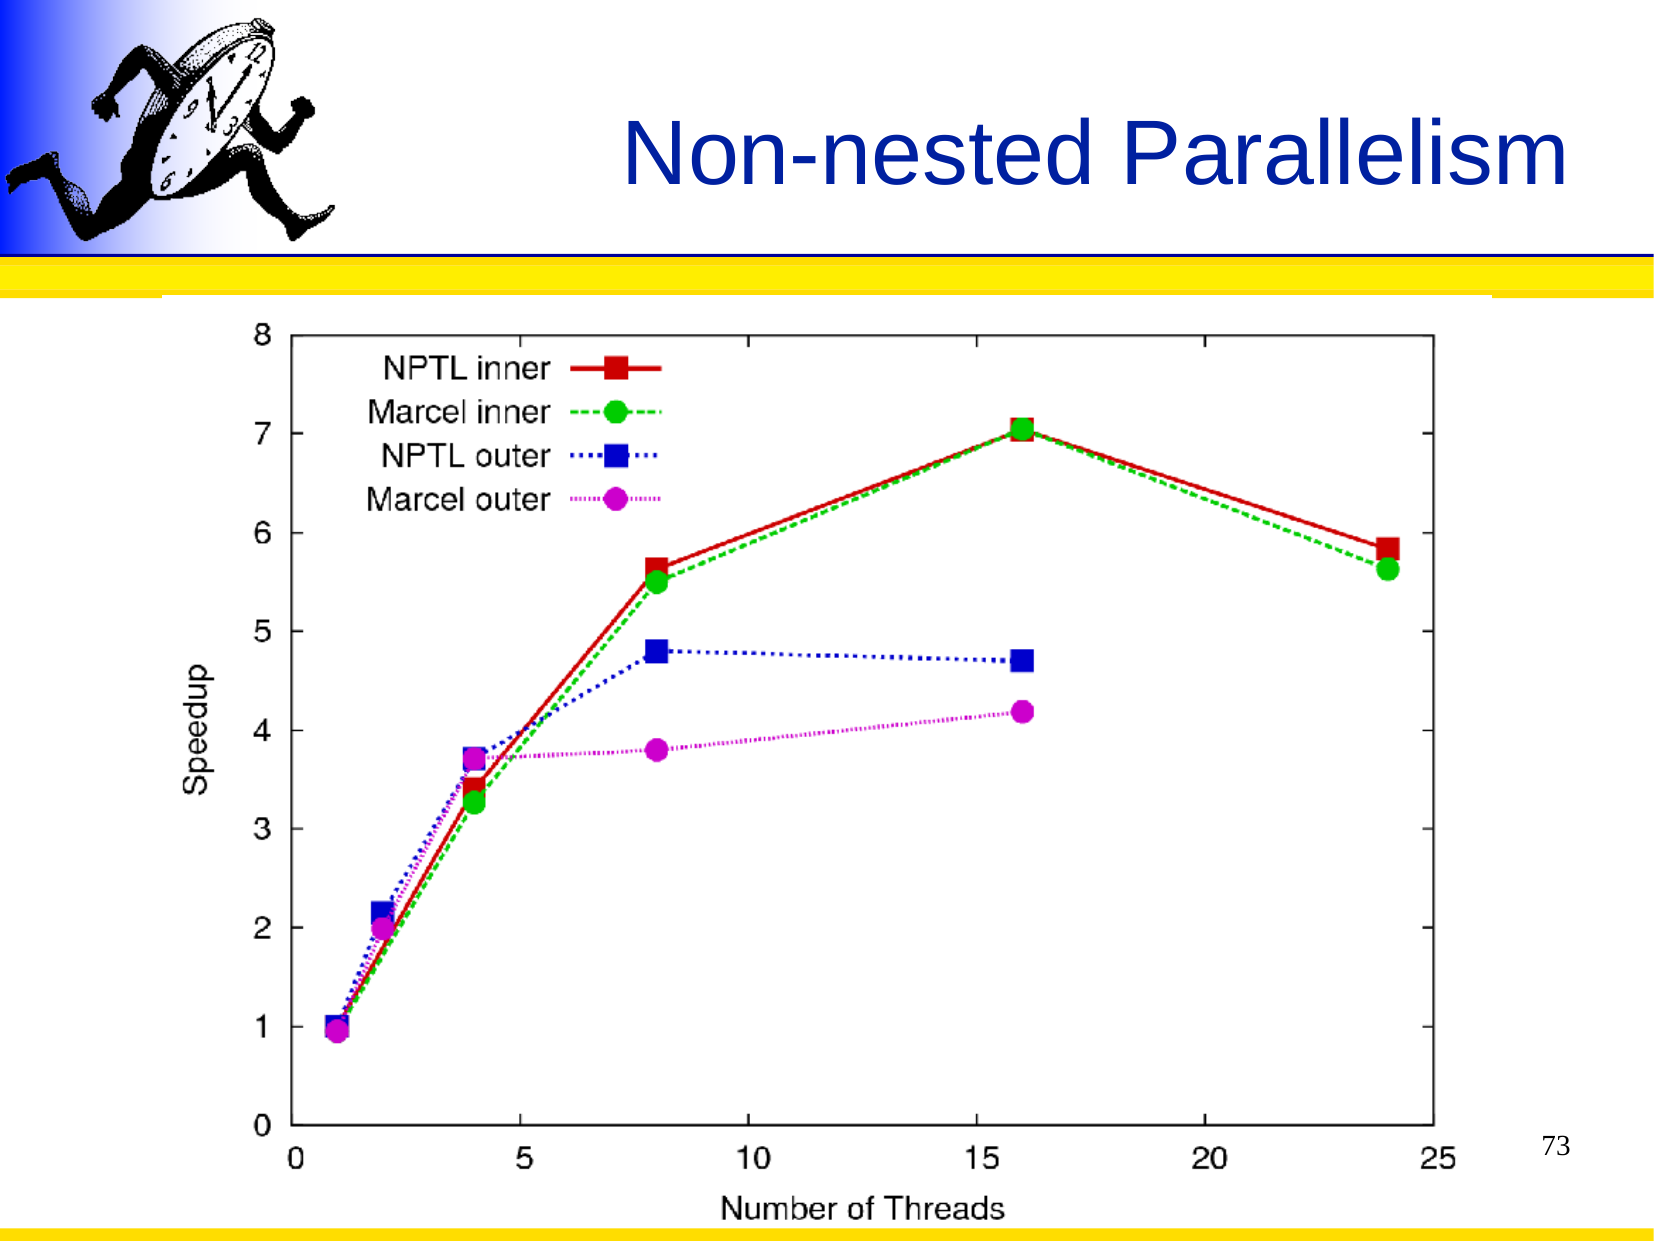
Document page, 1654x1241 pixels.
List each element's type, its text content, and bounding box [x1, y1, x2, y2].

title Non-nested Parallelism [372, 56, 1571, 250]
picture [162, 295, 1492, 1227]
picture [4, 9, 343, 253]
